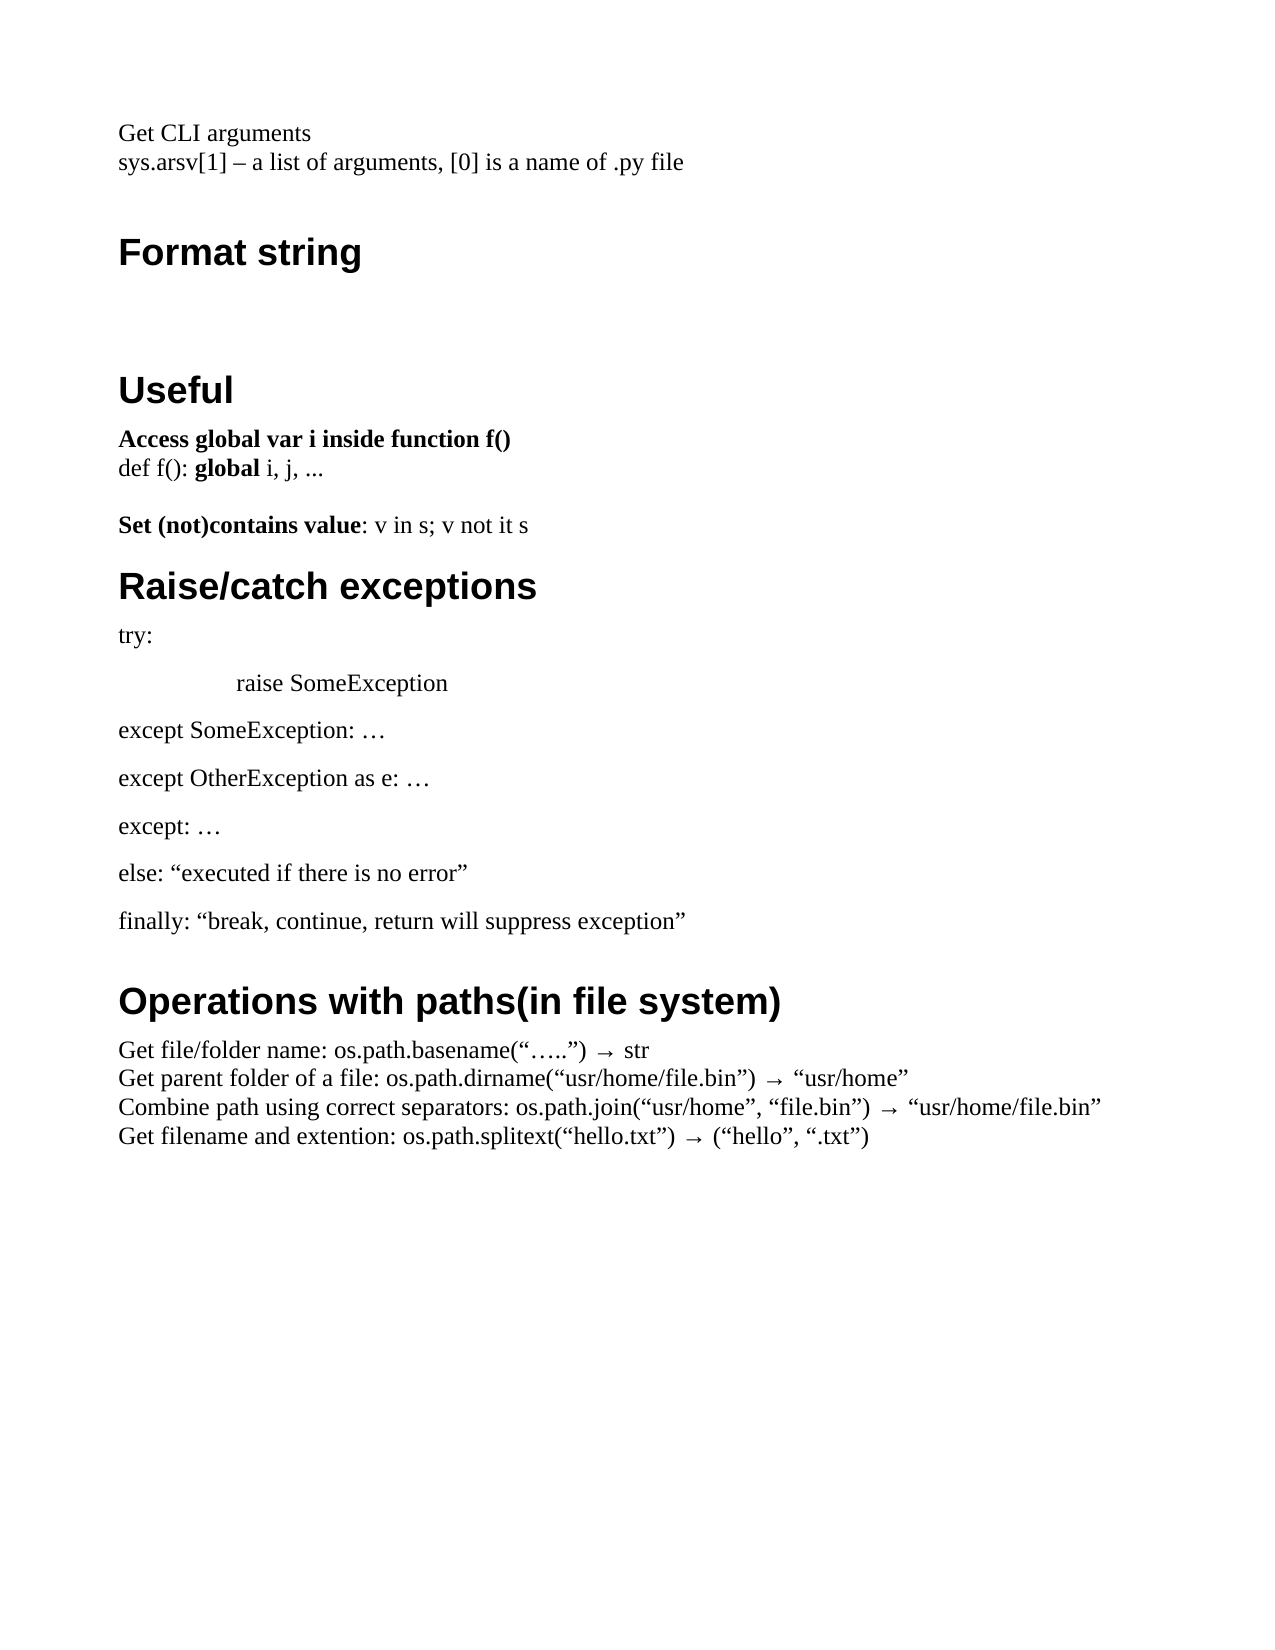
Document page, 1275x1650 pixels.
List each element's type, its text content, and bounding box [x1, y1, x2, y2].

text sys.arsv[1] – a list of arguments, [0] is a name of .py file [118, 147, 1157, 176]
subtitle Format string [118, 229, 1157, 273]
subtitle Useful [118, 368, 1157, 412]
text Get filename and extention: os.path.splitext(“hello.txt”) → (“hello”, “.txt”) [118, 1121, 1157, 1150]
text except: … [118, 811, 1157, 839]
text try: [118, 620, 1157, 649]
text Combine path using correct separators: os.path.join(“usr/home”, “file.bin”) → “usr/home/file.bin” [118, 1092, 1157, 1121]
text except OtherException as e: … [118, 763, 1157, 792]
subtitle Raise/catch exceptions [118, 564, 1157, 608]
text else: “executed if there is no error” [118, 858, 1157, 887]
text def f(): global i, j, ... [118, 453, 1157, 482]
text Set (not)contains value: v in s; v not it s [118, 510, 1157, 539]
text except SomeException: … [118, 716, 1157, 744]
text Get parent folder of a file: os.path.dirname(“usr/home/file.bin”) → “usr/home” [118, 1063, 1157, 1092]
text finally: “break, continue, return will suppress exception” [118, 906, 1157, 935]
text Access global var i inside function f() [118, 424, 1157, 453]
text raise SomeException [118, 668, 1157, 697]
text Get file/folder name: os.path.basename(“…..”) → str [118, 1035, 1157, 1063]
text Get CLI arguments [118, 118, 1157, 147]
subtitle Operations with paths(in file system) [118, 978, 1157, 1022]
